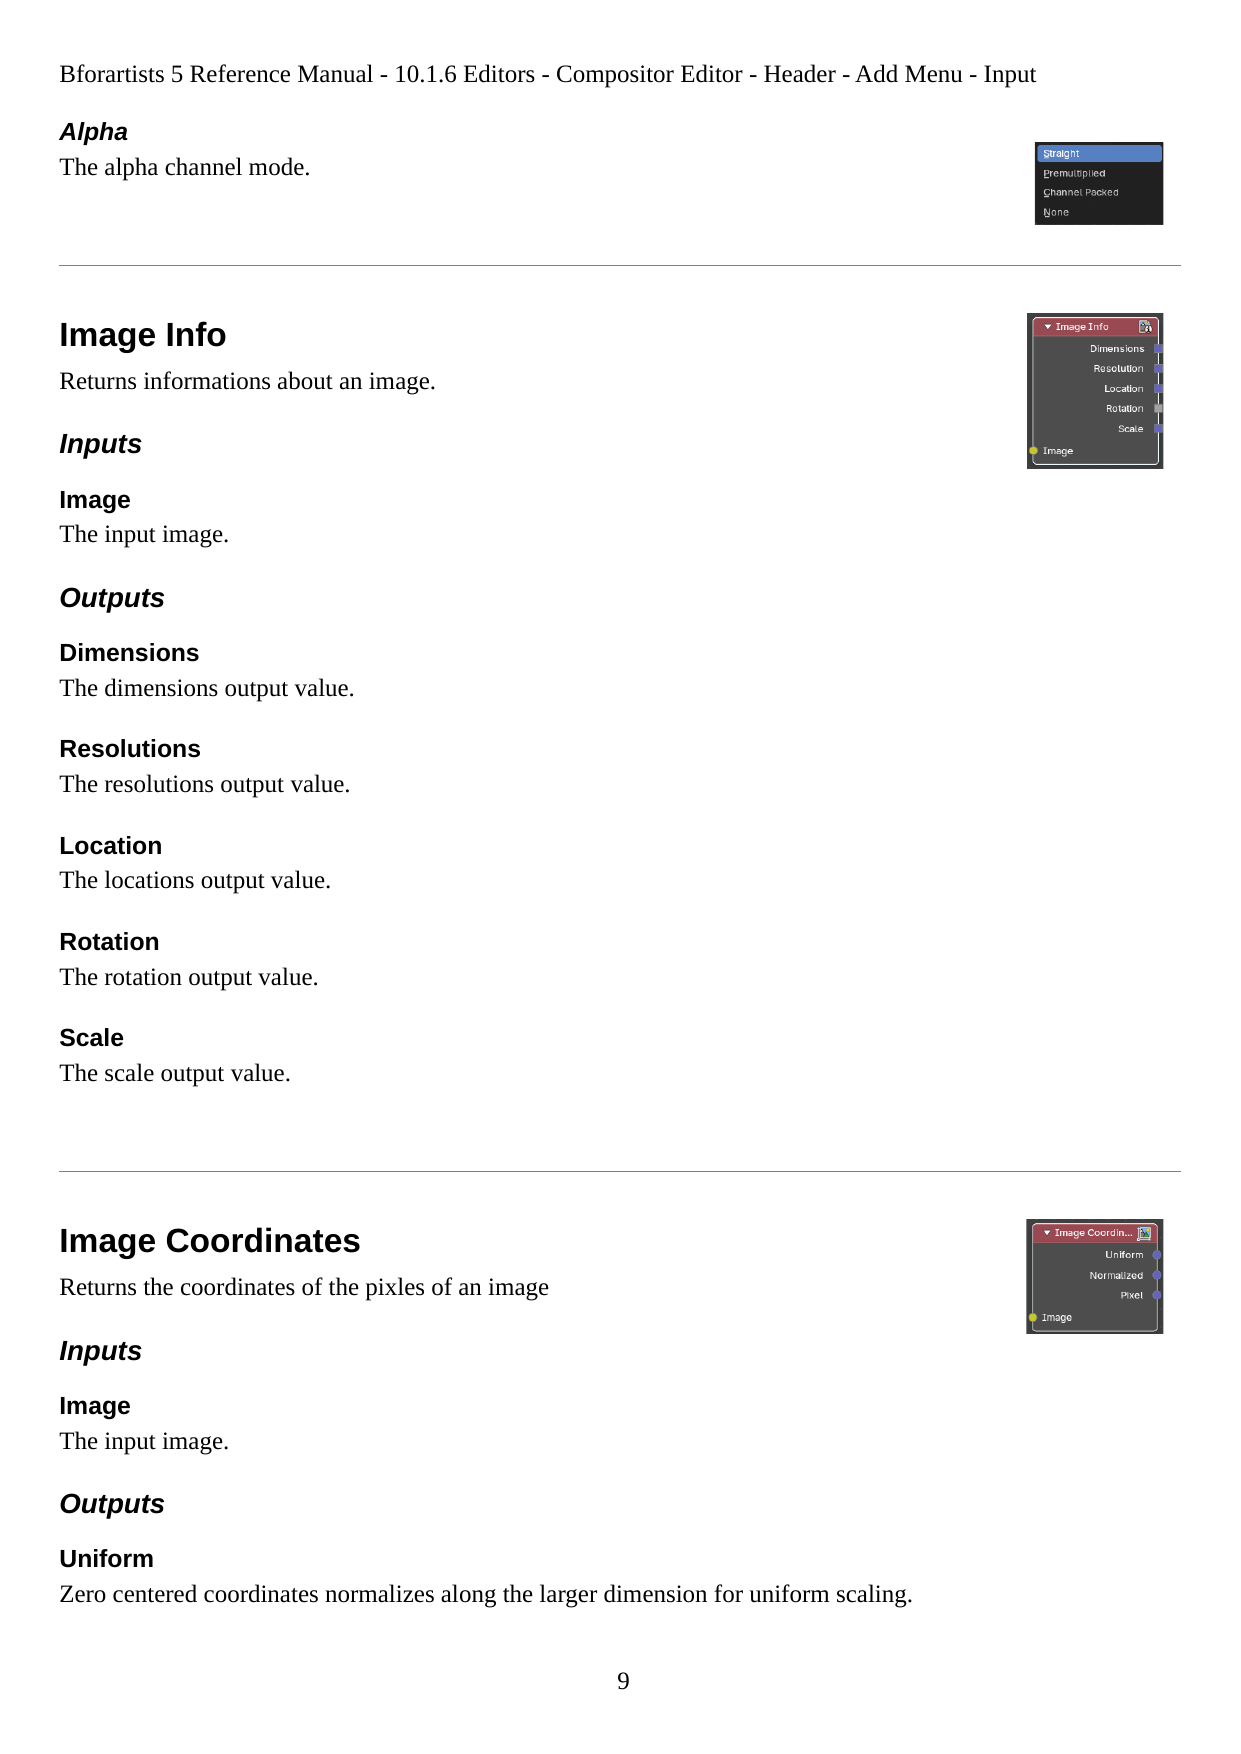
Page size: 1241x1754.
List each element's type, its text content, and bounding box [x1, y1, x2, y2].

subtitle Image [59, 1391, 1181, 1419]
subtitle Resolutions [59, 734, 1181, 763]
subtitle [1164, 1221, 1181, 1260]
subtitle Image Info [59, 315, 1027, 354]
text The rotation output value. [59, 962, 1181, 991]
subtitle [1164, 428, 1181, 460]
text The locations output value. [59, 866, 1181, 894]
text The resolutions output value. [59, 769, 1181, 798]
text The dimensions output value. [59, 673, 1181, 702]
subtitle Inputs [59, 428, 1027, 460]
subtitle Dimensions [59, 638, 1181, 667]
subtitle Location [59, 831, 1181, 859]
subtitle Outputs [59, 581, 1181, 613]
subtitle Image [59, 485, 1181, 513]
text Zero centered coordinates normalizes along the larger dimension for uniform scaling. [59, 1579, 1181, 1608]
text The input image. [59, 519, 1181, 548]
subtitle Image Coordinates [59, 1221, 1026, 1260]
text The input image. [59, 1426, 1181, 1454]
text Returns informations about an image. [59, 366, 1027, 395]
picture [1027, 313, 1164, 469]
text The scale output value. [59, 1058, 1181, 1087]
text Returns the coordinates of the pixles of an image [59, 1272, 1026, 1301]
subtitle Alpha [59, 117, 1181, 146]
subtitle Rotation [59, 927, 1181, 956]
text The alpha channel mode. [59, 152, 1034, 181]
text [1164, 152, 1181, 181]
subtitle Inputs [59, 1334, 1181, 1366]
picture [1026, 1219, 1164, 1334]
picture [1034, 142, 1164, 225]
subtitle Scale [59, 1023, 1181, 1052]
subtitle [1164, 315, 1181, 354]
subtitle Uniform [59, 1544, 1181, 1573]
subtitle Outputs [59, 1487, 1181, 1519]
